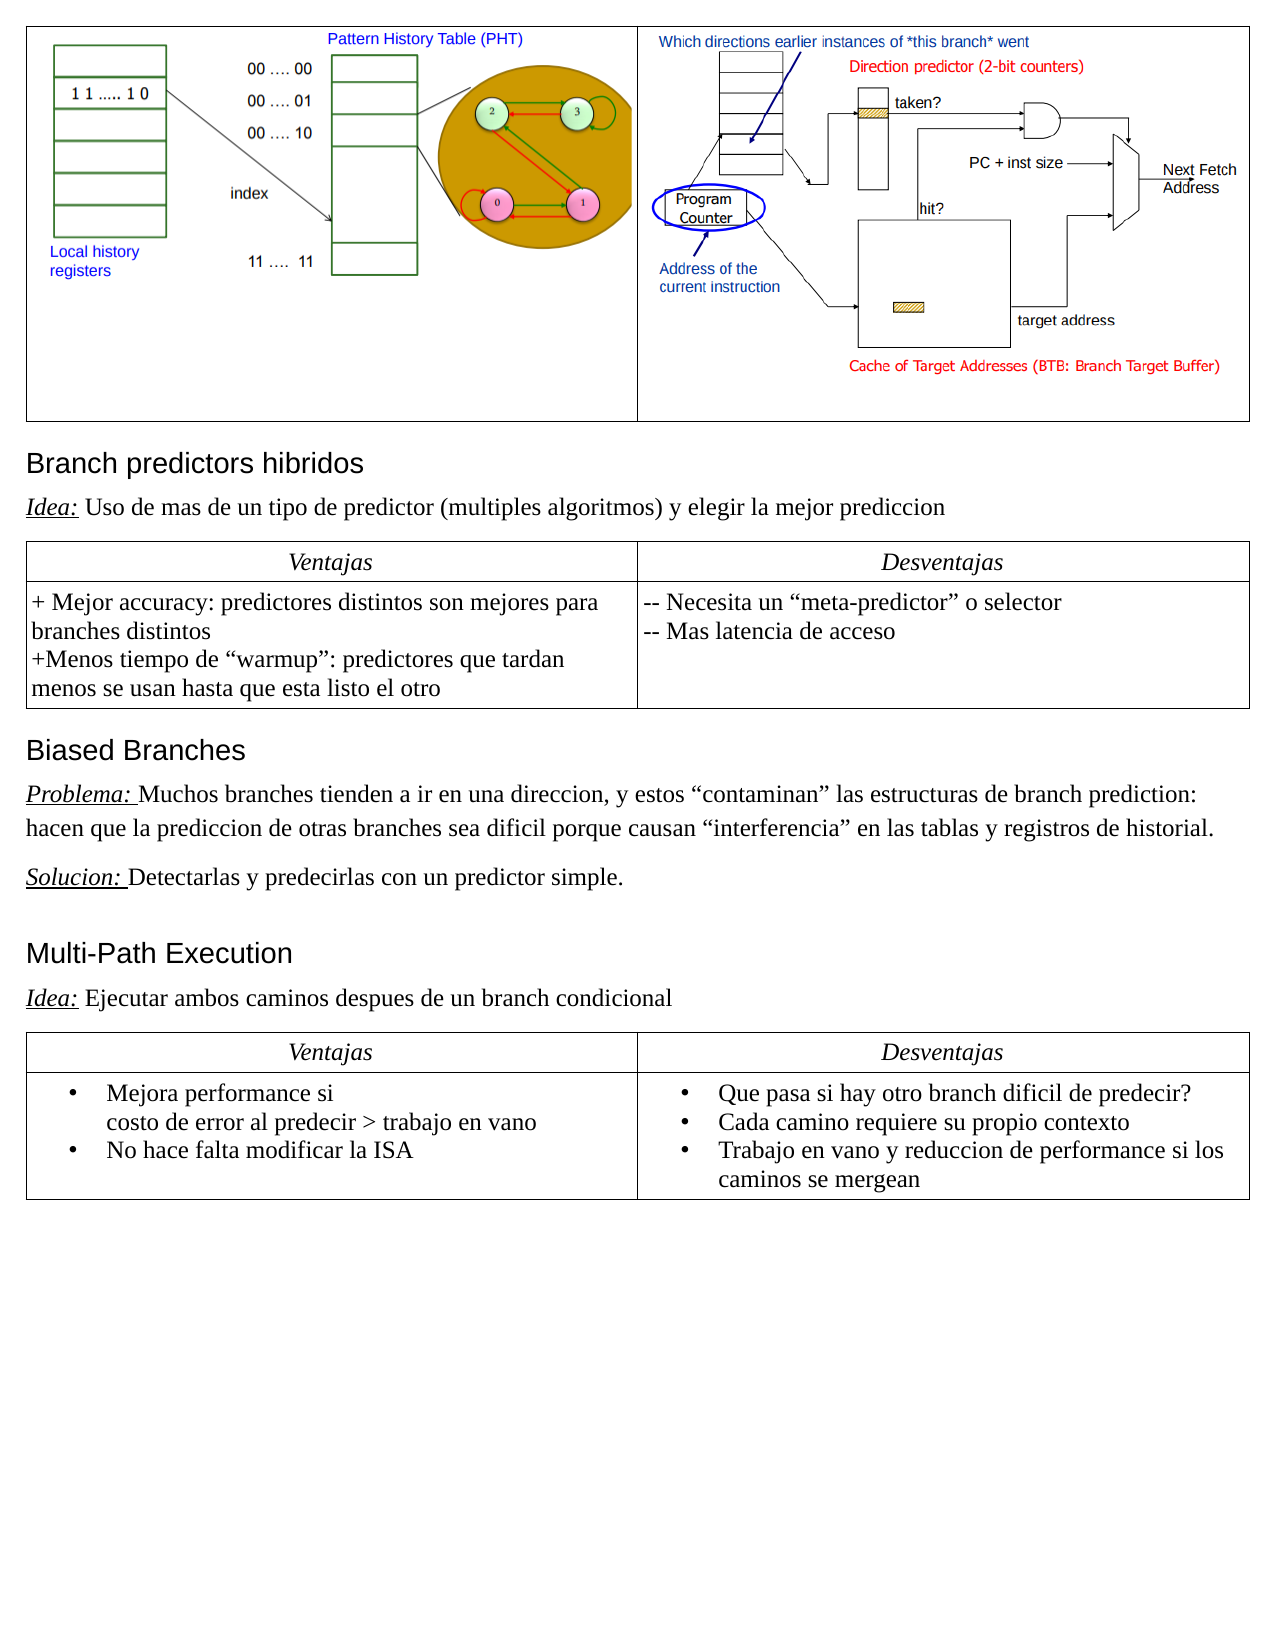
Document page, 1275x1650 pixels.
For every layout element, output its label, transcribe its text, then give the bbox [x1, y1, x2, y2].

table_cell Que pasa si hay otro branch dificil de predecir? Cada camino requiere su propio contexto Trabajo en vano y reduccion de performance si los caminos se mergean [638, 1073, 1249, 1198]
table_cell + Mejor accuracy: predictores distintos son mejores para branches distintos +Menos tiempo de “warmup”: predictores que tardan menos se usan hasta que esta listo el otro [27, 582, 637, 708]
subtitle Branch predictors hibridos [26, 446, 1249, 479]
subtitle Multi-Path Execution [26, 937, 1249, 970]
subtitle Biased Branches [26, 733, 1249, 766]
text Problema: Muchos branches tienden a ir en una direccion, y estos “contaminan” las estructuras de branch prediction: hacen que la prediccion de otras branches sea dificil porque causan “interferencia” en las tablas y registros de historial. [26, 779, 1249, 842]
table_header Desventajas [638, 542, 1249, 581]
picture [643, 31, 1244, 387]
table_header Ventajas [27, 542, 637, 581]
table_header [638, 27, 1249, 421]
table_cell Mejora performance si costo de error al predecir > trabajo en vano No hace falta modificar la ISA [27, 1073, 637, 1198]
table_header [27, 27, 637, 421]
table_header Ventajas [27, 1033, 637, 1072]
table_cell -- Necesita un “meta-predictor” o selector -- Mas latencia de acceso [638, 582, 1249, 708]
text Solucion: Detectarlas y predecirlas con un predictor simple. [26, 862, 1249, 891]
text Idea: Ejecutar ambos caminos despues de un branch condicional [26, 983, 1249, 1011]
table_header Desventajas [638, 1033, 1249, 1072]
picture [31, 31, 632, 282]
text Idea: Uso de mas de un tipo de predictor (multiples algoritmos) y elegir la mejor prediccion [26, 492, 1249, 521]
